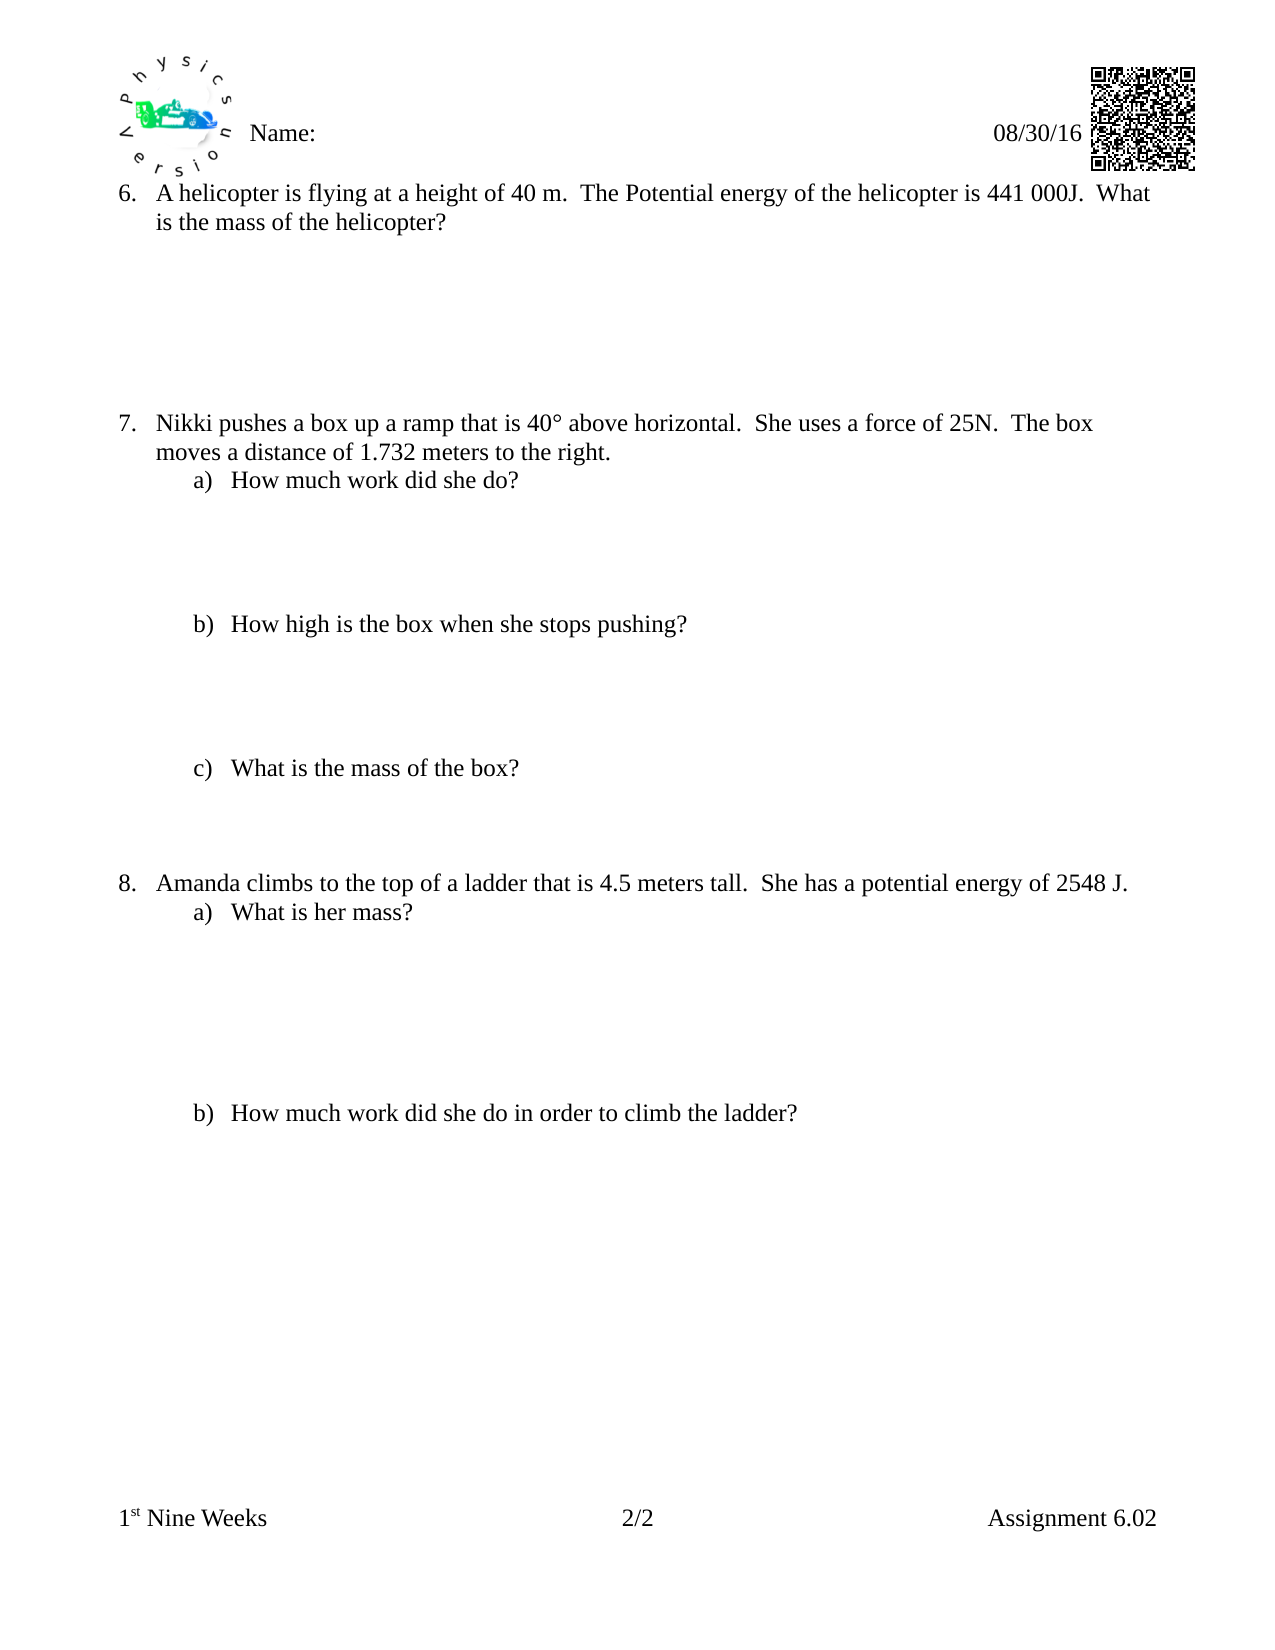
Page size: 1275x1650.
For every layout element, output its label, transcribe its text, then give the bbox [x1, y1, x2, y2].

list A helicopter is flying at a height of 40 m. The Potential energy of the helicopter is 441 000J. What is the mass of the helicopter? [118, 176, 1157, 236]
list What is the mass of the box? [193, 753, 1157, 782]
list What is her mass? [193, 897, 1157, 926]
picture [119, 56, 232, 177]
picture [1082, 58, 1203, 179]
list Amanda climbs to the top of a ladder that is 4.5 meters tall. She has a potential energy of 2548 J. [118, 868, 1157, 897]
list How high is the box when she stops pushing? [193, 609, 1157, 638]
list How much work did she do? [193, 466, 1157, 494]
list Nikki pushes a box up a ramp that is 40° above horizontal. She uses a force of 25N. The box moves a distance of 1.732 meters to the right. [118, 408, 1157, 466]
list How much work did she do in order to climb the ladder? [193, 1098, 1157, 1127]
